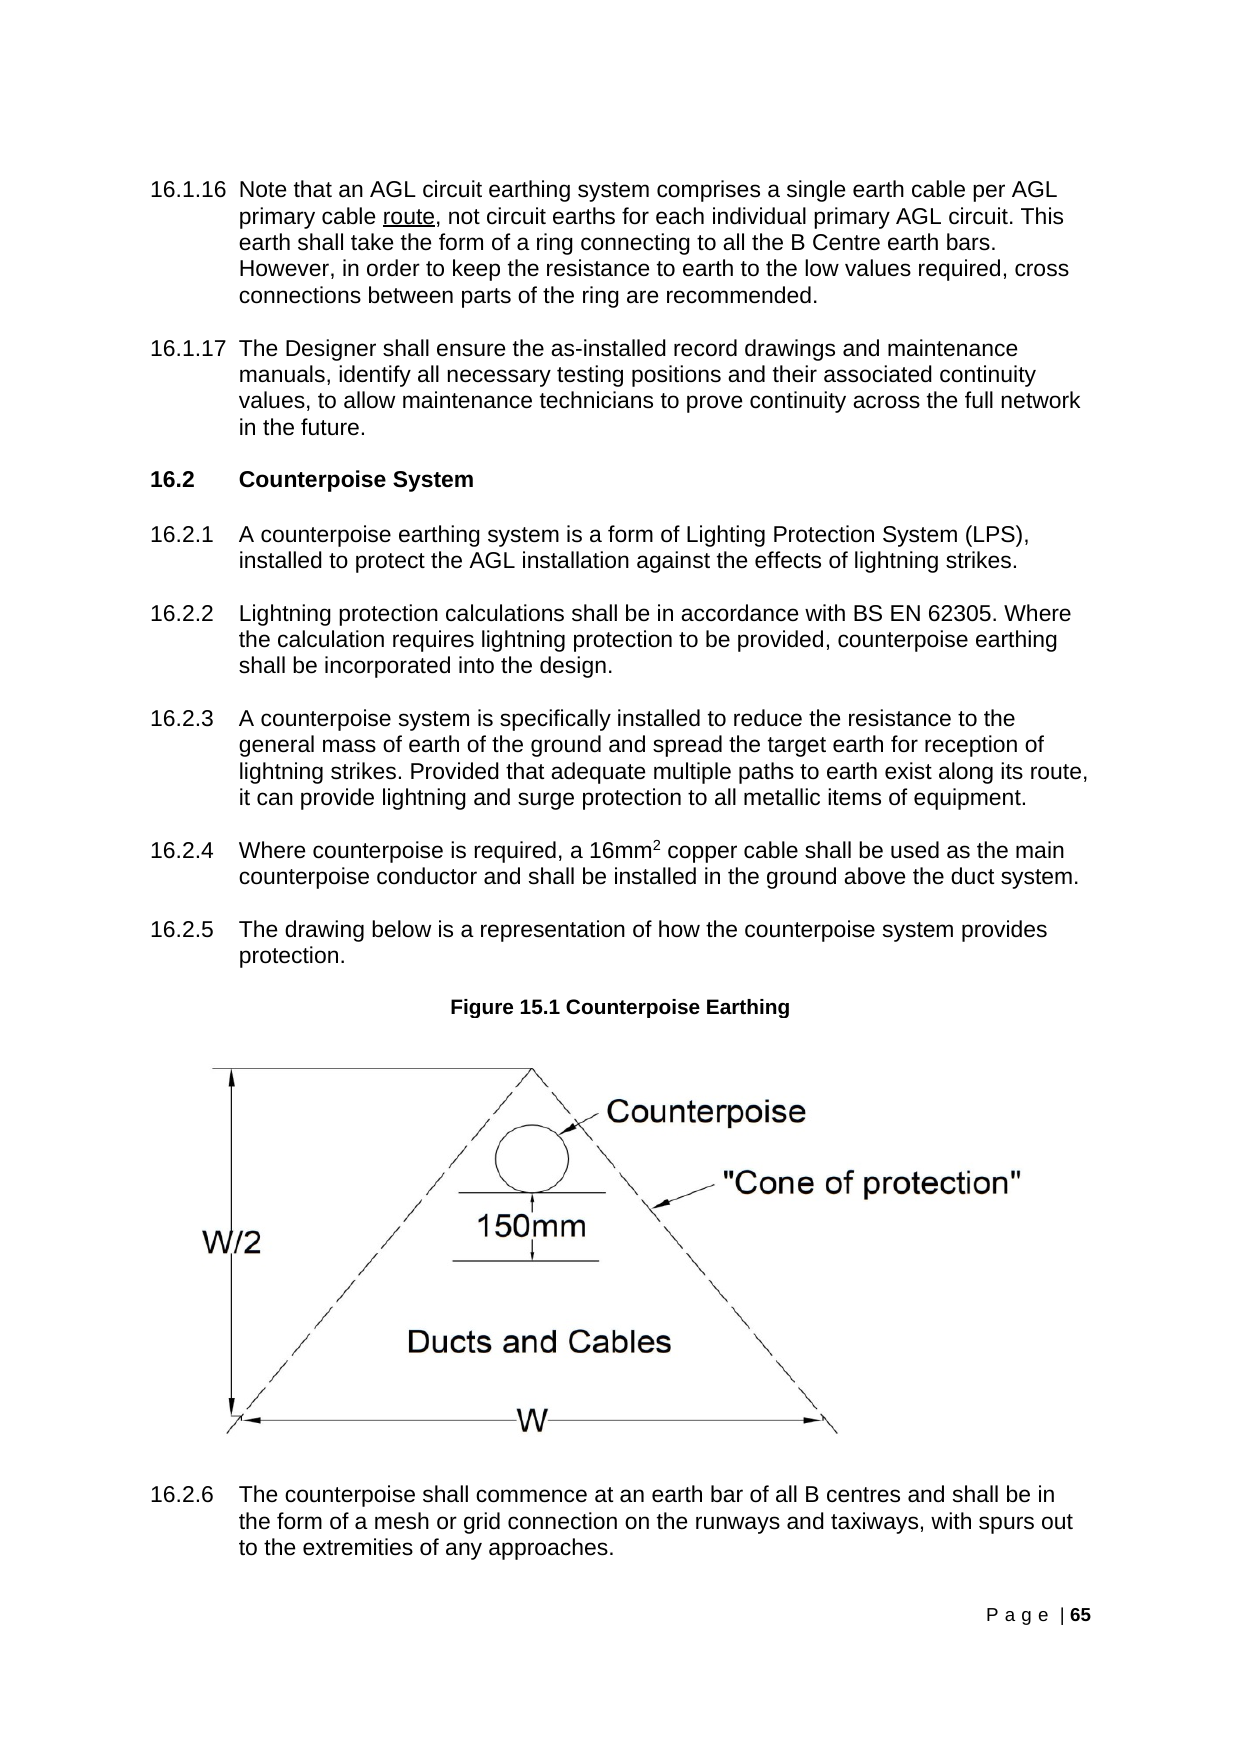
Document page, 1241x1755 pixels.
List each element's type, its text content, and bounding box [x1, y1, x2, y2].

list A counterpoise earthing system is a form of Lighting Protection System (LPS), installed to protect the AGL installation against the effects of lightning strikes. [150, 521, 1091, 573]
list The drawing below is a representation of how the counterpoise system provides protection. [150, 916, 1091, 969]
list The Designer shall ensure the as-installed record drawings and maintenance manuals, identify all necessary testing positions and their associated continuity values, to allow maintenance technicians to prove continuity across the full network in the future. [150, 334, 1091, 440]
list Where counterpoise is required, a 16mm2 copper cable shall be used as the main counterpoise conductor and shall be installed in the ground above the duct system. [150, 837, 1091, 889]
list A counterpoise system is specifically installed to reduce the resistance to the general mass of earth of the ground and spread the target earth for reception of lightning strikes. Provided that adequate multiple paths to earth exist along its route, it can provide lightning and surge protection to all metallic items of equipment. [150, 705, 1091, 811]
list Note that an AGL circuit earthing system comprises a single earth cable per AGL primary cable route, not circuit earths for each individual primary AGL circuit. This earth shall take the form of a ring connecting to all the B Centre earth bars. However, in order to keep the resistance to earth to the low values required, cross connections between parts of the ring are recommended. [150, 176, 1091, 308]
list Figure 15.1 Counterpoise Earthing [150, 995, 1091, 1019]
subtitle Counterpoise System [150, 466, 1091, 493]
list Lightning protection calculations shall be in accordance with BS EN 62305. Where the calculation requires lightning protection to be provided, counterpoise earthing shall be incorporated into the design. [150, 600, 1091, 679]
list The counterpoise shall commence at an earth bar of all B centres and shall be in the form of a mesh or grid connection on the runways and taxiways, with spurs out to the extremities of any approaches. [150, 1481, 1091, 1560]
